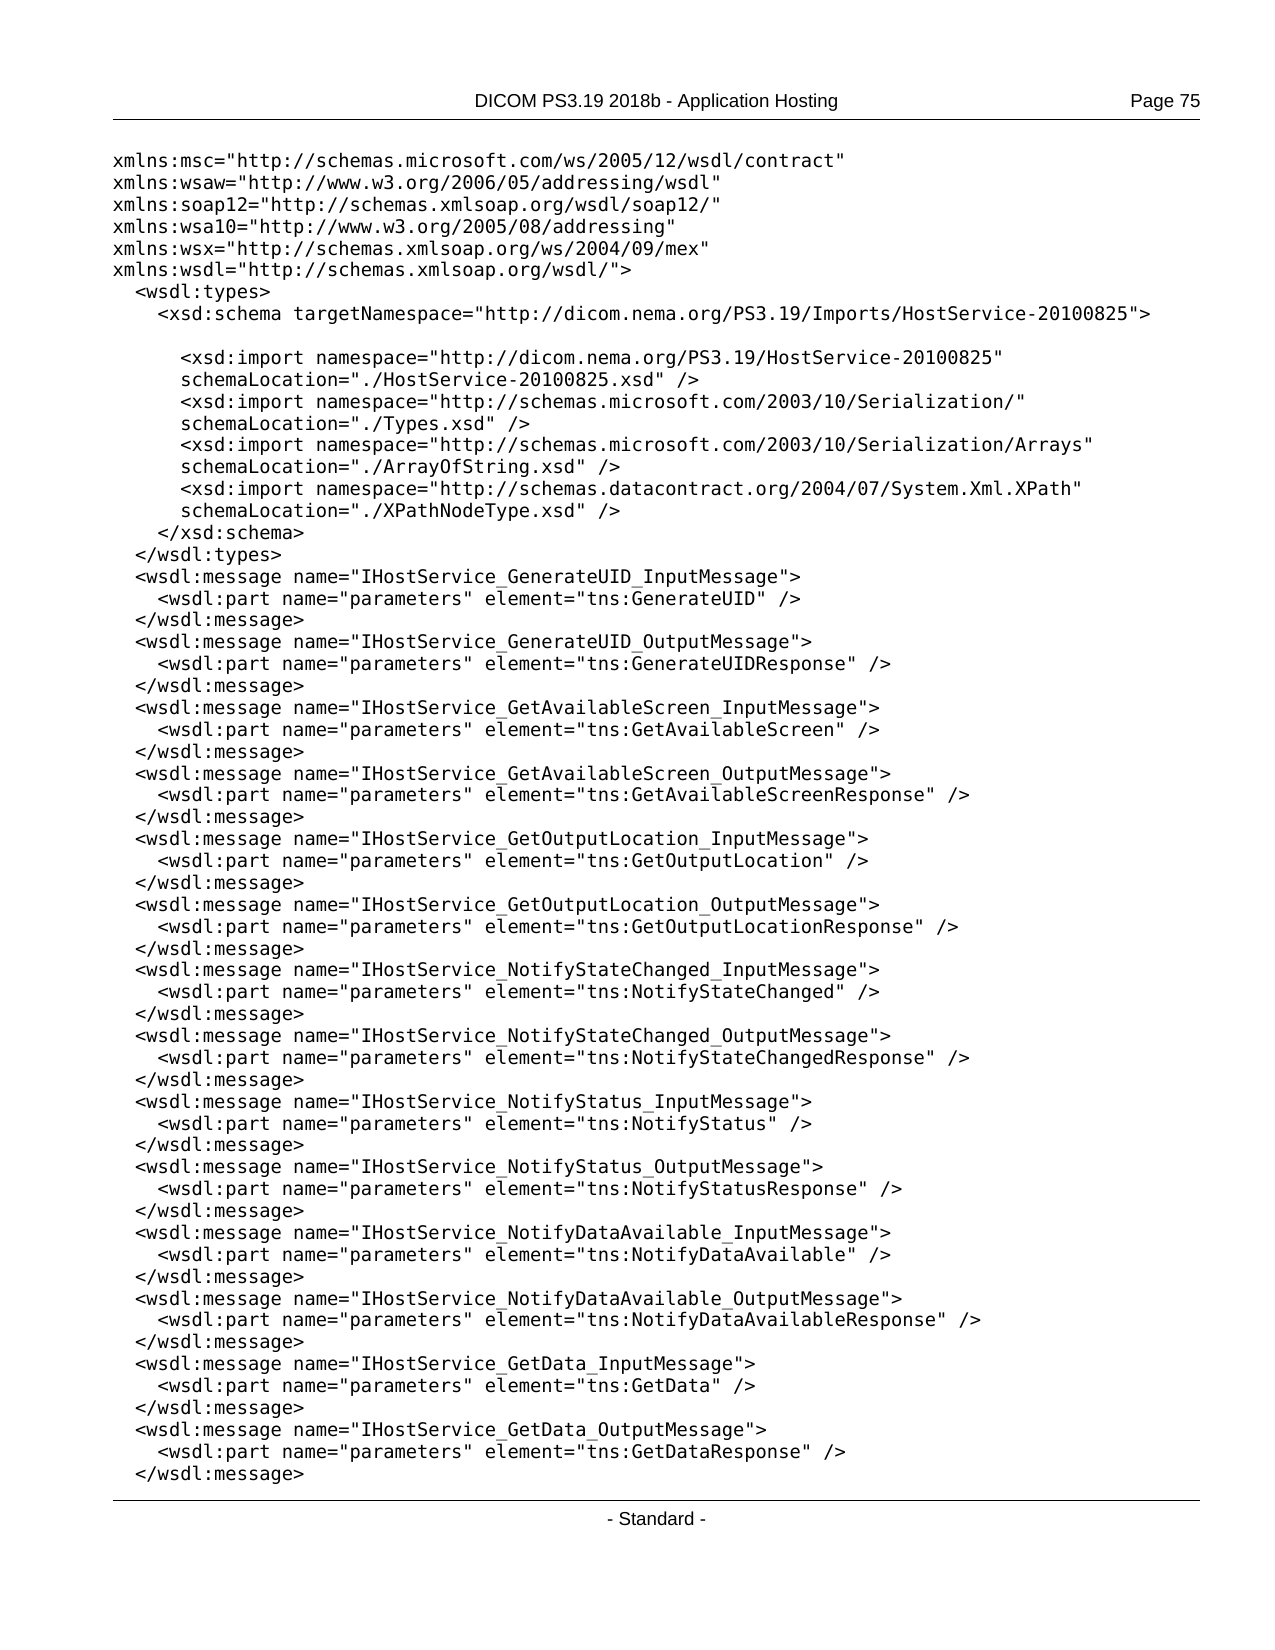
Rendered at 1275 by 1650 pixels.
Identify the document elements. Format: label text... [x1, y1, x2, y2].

text xmlns:msc="http://schemas.microsoft.com/ws/2005/12/wsdl/contract" xmlns:wsaw="http://www.w3.org/2006/05/addressing/wsdl" xmlns:soap12="http://schemas.xmlsoap.org/wsdl/soap12/" xmlns:wsa10="http://www.w3.org/2005/08/addressing" xmlns:wsx="http://schemas.xmlsoap.org/ws/2004/09/mex" xmlns:wsdl="http://schemas.xmlsoap.org/wsdl/"> <wsdl:types> <xsd:schema targetNamespace="http://dicom.nema.org/PS3.19/Imports/HostService-20100825"> <xsd:import namespace="http://dicom.nema.org/PS3.19/HostService-20100825" schemaLocation="./HostService-20100825.xsd" /> <xsd:import namespace="http://schemas.microsoft.com/2003/10/Serialization/" schemaLocation="./Types.xsd" /> <xsd:import namespace="http://schemas.microsoft.com/2003/10/Serialization/Arrays" schemaLocation="./ArrayOfString.xsd" /> <xsd:import namespace="http://schemas.datacontract.org/2004/07/System.Xml.XPath" schemaLocation="./XPathNodeType.xsd" /> </xsd:schema> </wsdl:types> <wsdl:message name="IHostService_GenerateUID_InputMessage"> <wsdl:part name="parameters" element="tns:GenerateUID" /> </wsdl:message> <wsdl:message name="IHostService_GenerateUID_OutputMessage"> <wsdl:part name="parameters" element="tns:GenerateUIDResponse" /> </wsdl:message> <wsdl:message name="IHostService_GetAvailableScreen_InputMessage"> <wsdl:part name="parameters" element="tns:GetAvailableScreen" /> </wsdl:message> <wsdl:message name="IHostService_GetAvailableScreen_OutputMessage"> <wsdl:part name="parameters" element="tns:GetAvailableScreenResponse" /> </wsdl:message> <wsdl:message name="IHostService_GetOutputLocation_InputMessage"> <wsdl:part name="parameters" element="tns:GetOutputLocation" /> </wsdl:message> <wsdl:message name="IHostService_GetOutputLocation_OutputMessage"> <wsdl:part name="parameters" element="tns:GetOutputLocationResponse" /> </wsdl:message> <wsdl:message name="IHostService_NotifyStateChanged_InputMessage"> <wsdl:part name="parameters" element="tns:NotifyStateChanged" /> </wsdl:message> <wsdl:message name="IHostService_NotifyStateChanged_OutputMessage"> <wsdl:part name="parameters" element="tns:NotifyStateChangedResponse" /> </wsdl:message> <wsdl:message name="IHostService_NotifyStatus_InputMessage"> <wsdl:part name="parameters" element="tns:NotifyStatus" /> </wsdl:message> <wsdl:message name="IHostService_NotifyStatus_OutputMessage"> <wsdl:part name="parameters" element="tns:NotifyStatusResponse" /> </wsdl:message> <wsdl:message name="IHostService_NotifyDataAvailable_InputMessage"> <wsdl:part name="parameters" element="tns:NotifyDataAvailable" /> </wsdl:message> <wsdl:message name="IHostService_NotifyDataAvailable_OutputMessage"> <wsdl:part name="parameters" element="tns:NotifyDataAvailableResponse" /> </wsdl:message> <wsdl:message name="IHostService_GetData_InputMessage"> <wsdl:part name="parameters" element="tns:GetData" /> </wsdl:message> <wsdl:message name="IHostService_GetData_OutputMessage"> <wsdl:part name="parameters" element="tns:GetDataResponse" /> </wsdl:message> [112, 150, 1200, 1484]
